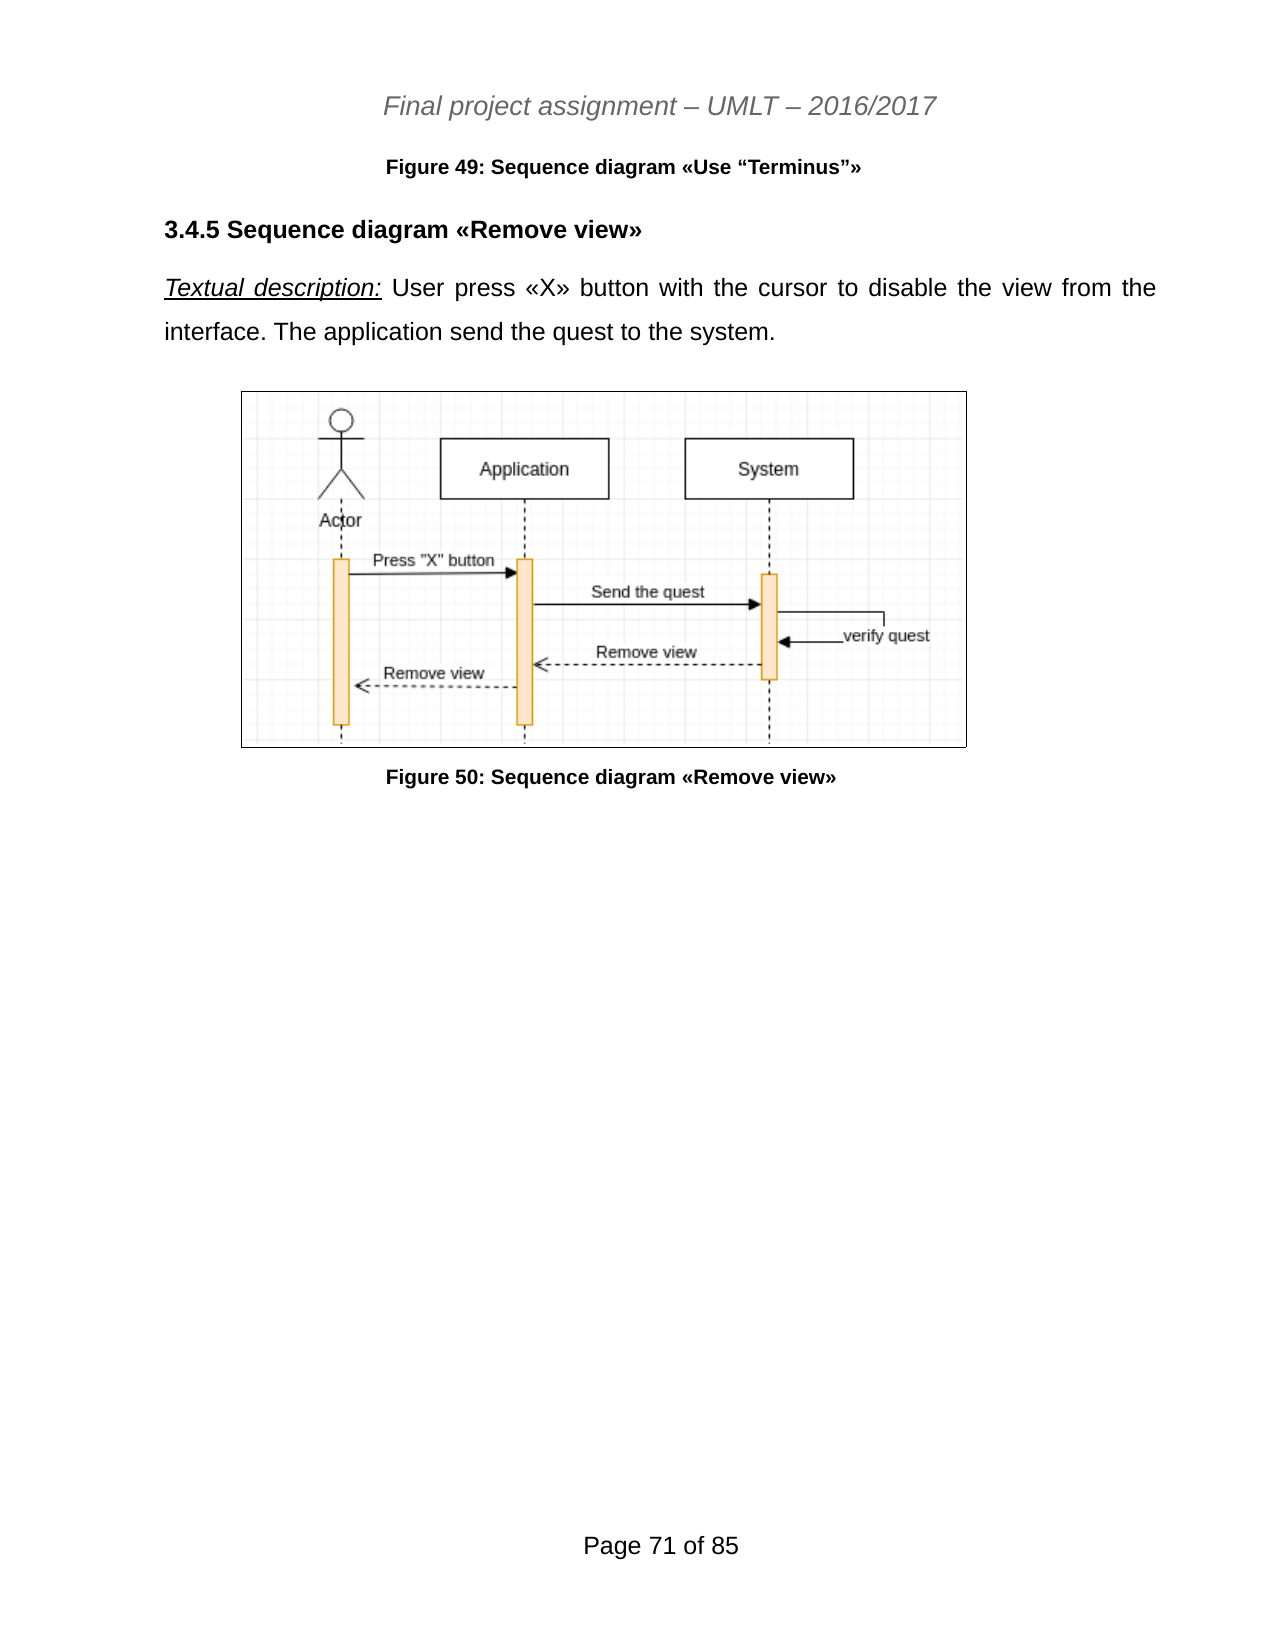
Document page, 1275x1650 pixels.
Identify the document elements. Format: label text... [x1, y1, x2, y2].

text [242, 392, 966, 747]
text Figure 49: Sequence diagram «Use “Terminus”» [164, 151, 1158, 180]
picture [243, 393, 963, 744]
subtitle 3.4.5 Sequence diagram «Remove view» [164, 215, 1158, 244]
text Figure 50: Sequence diagram «Remove view» [164, 374, 1158, 790]
text Textual description: User press «X» button with the cursor to disable the view from the interface. The application send the quest to the system. [164, 273, 1158, 345]
